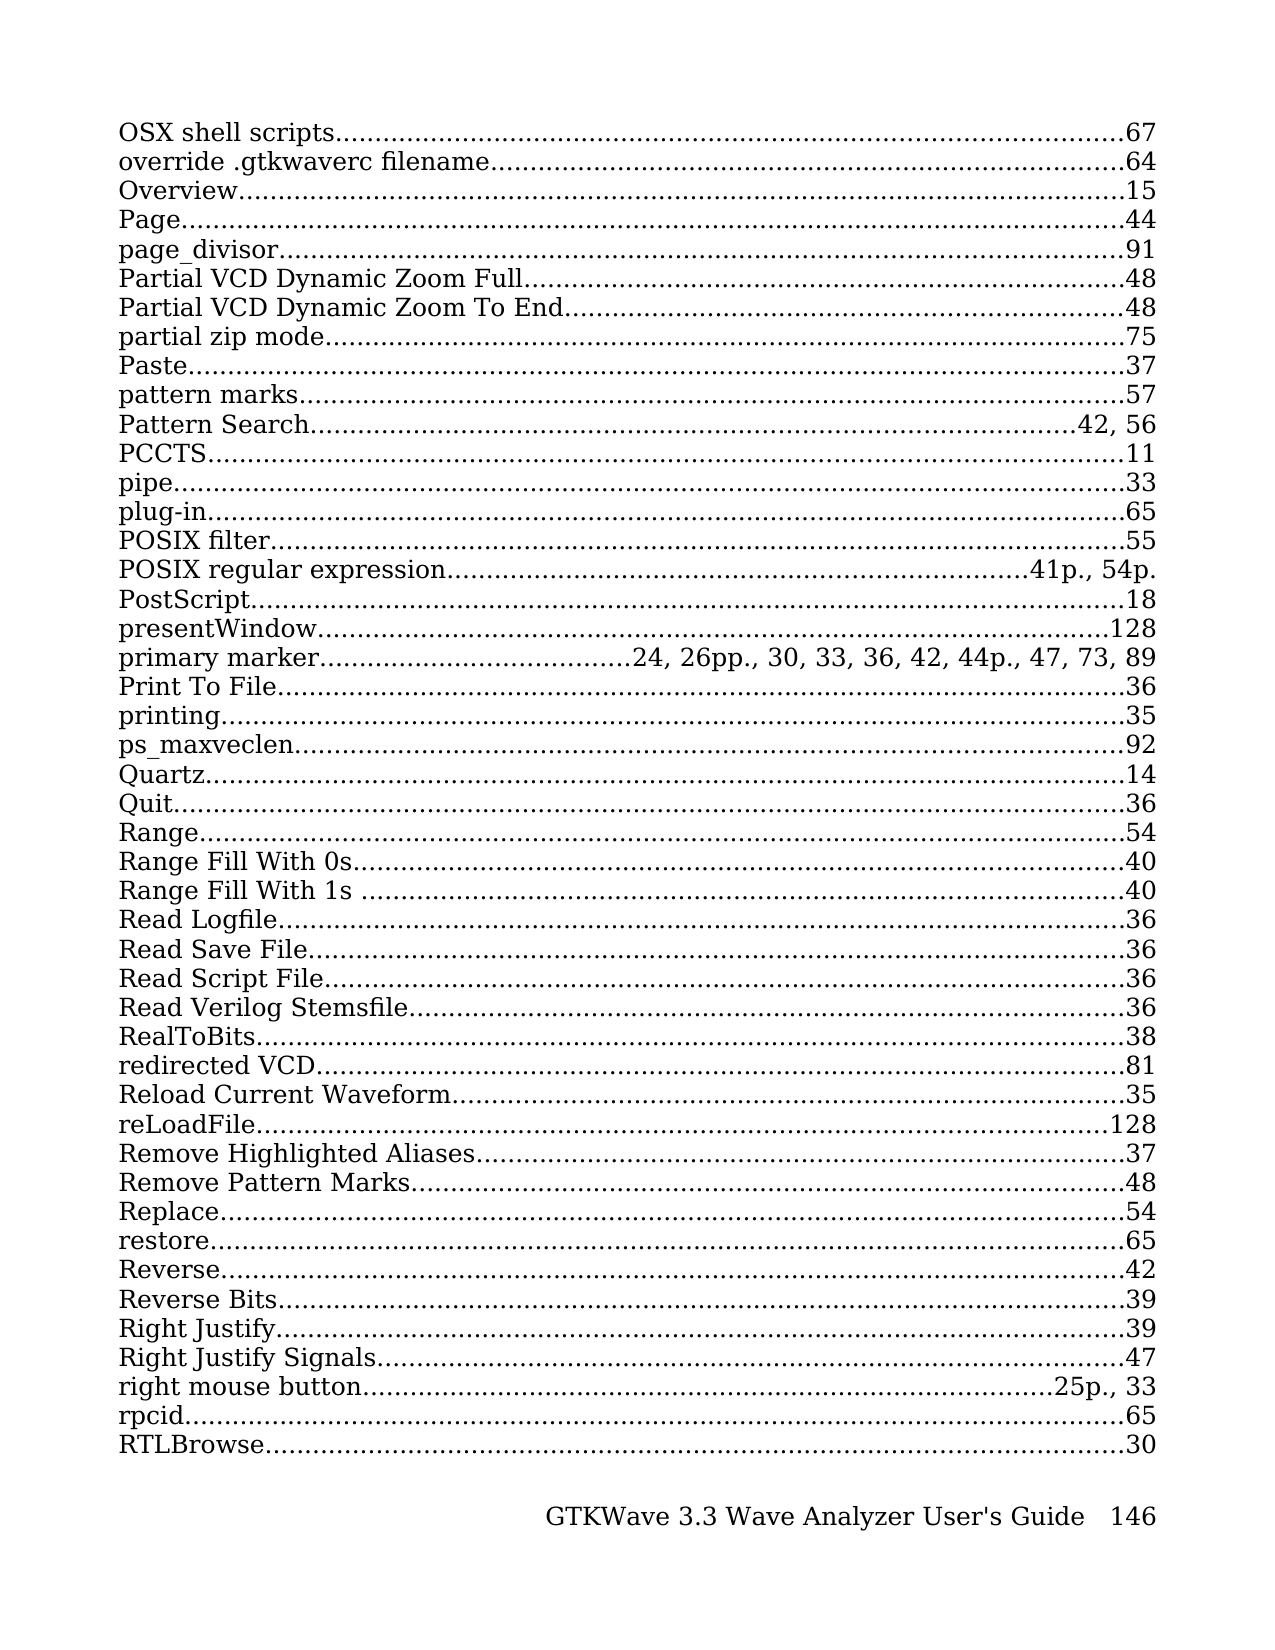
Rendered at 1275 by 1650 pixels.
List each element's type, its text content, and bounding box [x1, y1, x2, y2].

text Print To File 36 [118, 672, 1157, 701]
text Read Logfile 36 [118, 906, 1157, 935]
text Range Fill With 1s 40 [118, 876, 1157, 906]
text Partial VCD Dynamic Zoom To End 48 [118, 293, 1157, 322]
text Quit 36 [118, 789, 1157, 818]
text pattern marks 57 [118, 381, 1157, 410]
text PostScript 18 [118, 585, 1157, 614]
text Remove Pattern Marks 48 [118, 1168, 1157, 1197]
text Reload Current Waveform 35 [118, 1081, 1157, 1110]
text partial zip mode 75 [118, 322, 1157, 351]
text plug-in 65 [118, 497, 1157, 526]
text Read Verilog Stemsfile 36 [118, 993, 1157, 1022]
text POSIX filter 55 [118, 526, 1157, 556]
text Right Justify Signals 47 [118, 1343, 1157, 1372]
text POSIX regular expression 41p., 54p. [118, 556, 1157, 585]
text Reverse Bits 39 [118, 1285, 1157, 1314]
text Right Justify 39 [118, 1314, 1157, 1343]
text ps_maxveclen 92 [118, 731, 1157, 760]
text rpcid 65 [118, 1401, 1157, 1431]
text Range 54 [118, 818, 1157, 847]
text Overview 15 [118, 176, 1157, 206]
text Read Script File 36 [118, 964, 1157, 993]
text redirected VCD 81 [118, 1051, 1157, 1081]
text pipe 33 [118, 468, 1157, 497]
text Paste 37 [118, 351, 1157, 381]
text printing 35 [118, 701, 1157, 731]
text Read Save File 36 [118, 935, 1157, 964]
text Partial VCD Dynamic Zoom Full 48 [118, 264, 1157, 293]
text Quartz 14 [118, 760, 1157, 789]
text OSX shell scripts 67 [118, 118, 1157, 147]
text Reverse 42 [118, 1256, 1157, 1285]
text Remove Highlighted Aliases 37 [118, 1139, 1157, 1168]
text page_divisor 91 [118, 235, 1157, 264]
text Pattern Search 42, 56 [118, 410, 1157, 439]
text primary marker 24, 26pp., 30, 33, 36, 42, 44p., 47, 73, 89 [118, 643, 1157, 672]
text Range Fill With 0s 40 [118, 847, 1157, 876]
text restore 65 [118, 1226, 1157, 1256]
text Page 44 [118, 206, 1157, 235]
text RTLBrowse 30 [118, 1431, 1157, 1460]
text override .gtkwaverc filename 64 [118, 147, 1157, 176]
text RealToBits 38 [118, 1022, 1157, 1051]
text right mouse button 25p., 33 [118, 1372, 1157, 1401]
text reLoadFile 128 [118, 1110, 1157, 1139]
text presentWindow 128 [118, 614, 1157, 643]
text PCCTS 11 [118, 439, 1157, 468]
text Replace 54 [118, 1197, 1157, 1226]
